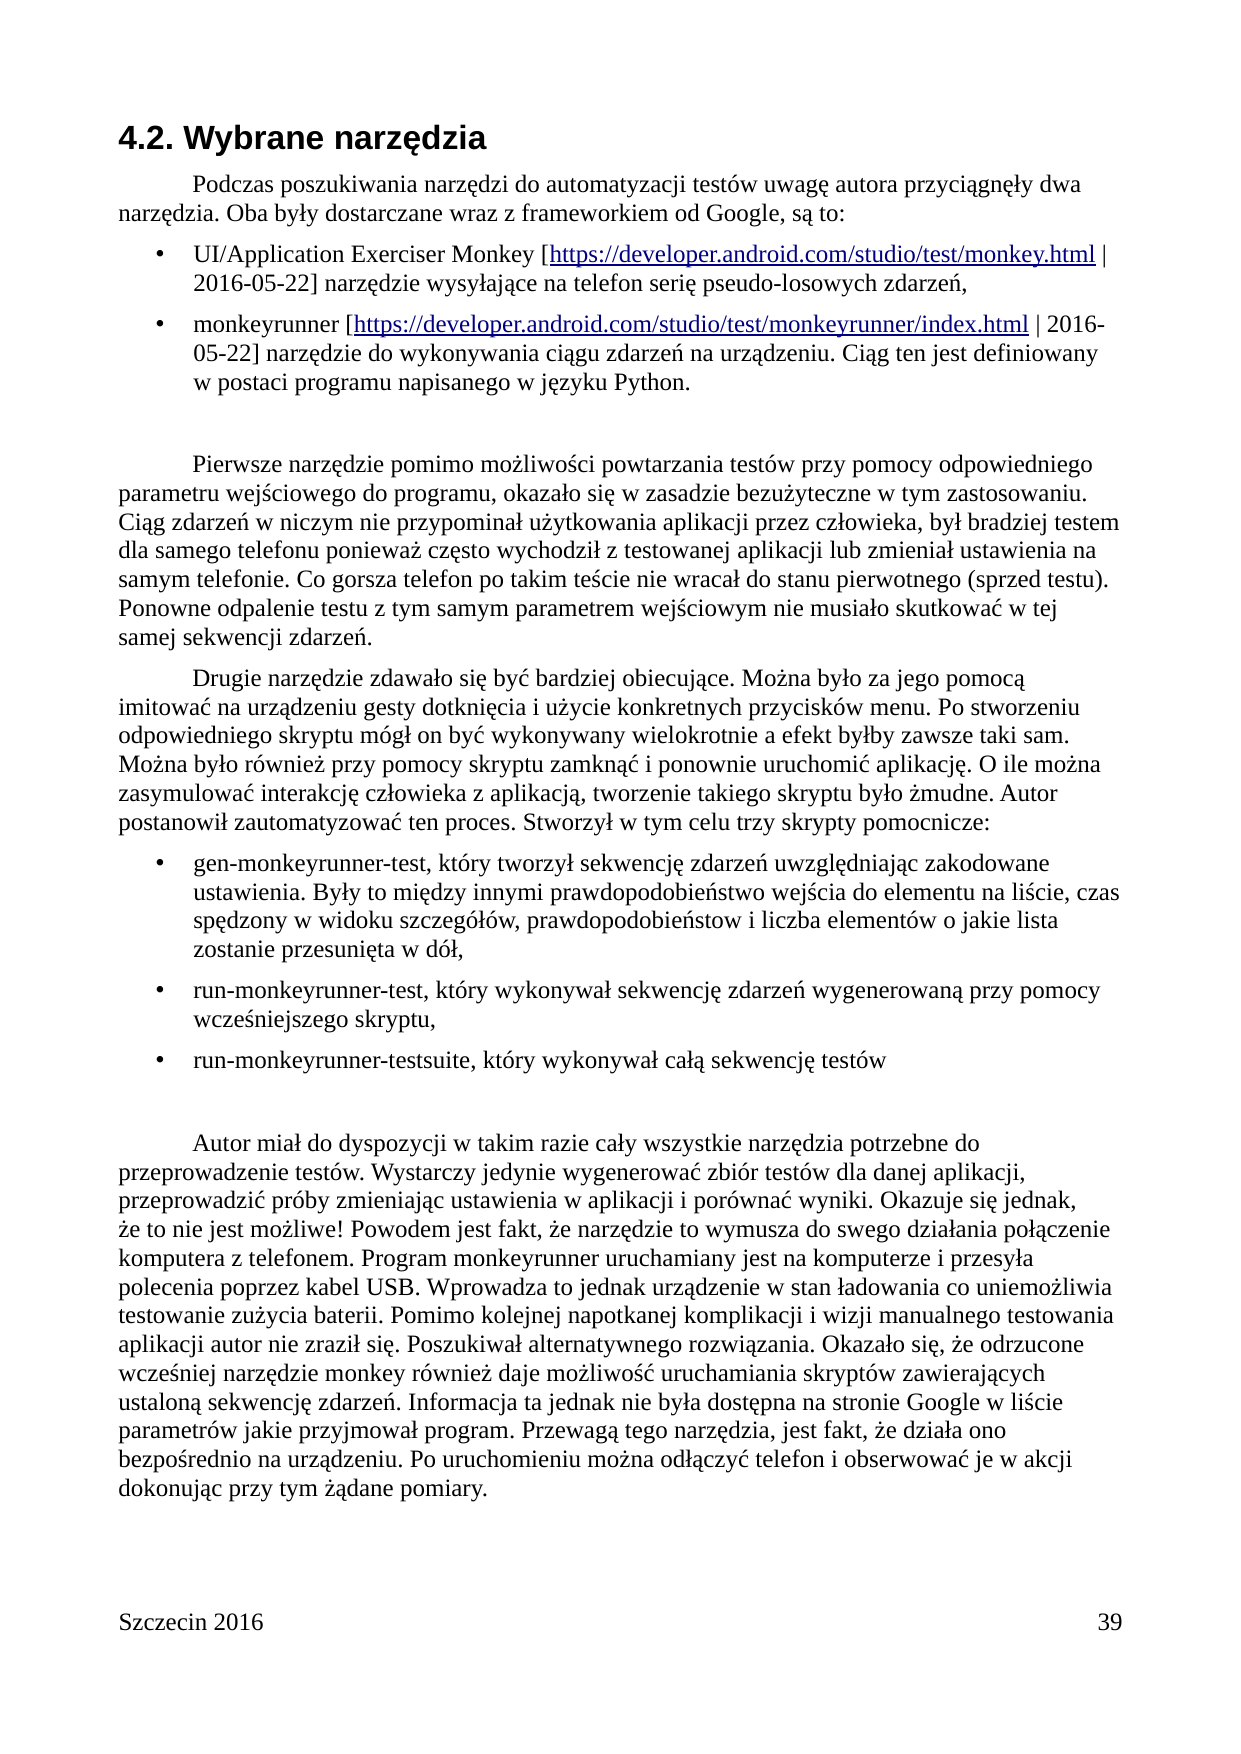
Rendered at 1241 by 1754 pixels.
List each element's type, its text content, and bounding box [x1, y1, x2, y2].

list run-monkeyrunner-test, który wykonywał sekwencję zdarzeń wygenerowaną przy pomocy wcześniejszego skryptu, [156, 976, 1122, 1033]
subtitle 4.2. Wybrane narzędzia [118, 118, 1122, 157]
list UI/Application Exerciser Monkey [https://developer.android.com/studio/test/monkey.html | 2016-05-22] narzędzie wysyłające na telefon serię pseudo-losowych zdarzeń, [156, 239, 1122, 297]
list gen-monkeyrunner-test, który tworzył sekwencję zdarzeń uwzględniając zakodowane ustawienia. Były to między innymi prawdopodobieństwo wejścia do elementu na liście, czas spędzony w widoku szczegółów, prawdopodobieństow i liczba elementów o jakie lista zostanie przesunięta w dół, [156, 848, 1122, 963]
text Pierwsze narzędzie pomimo możliwości powtarzania testów przy pomocy odpowiedniego parametru wejściowego do programu, okazało się w zasadzie bezużyteczne w tym zastosowaniu. Ciąg zdarzeń w niczym nie przypominał użytkowania aplikacji przez człowieka, był bradziej testem dla samego telefonu ponieważ często wychodził z testowanej aplikacji lub zmieniał ustawienia na samym telefonie. Co gorsza telefon po takim teście nie wracał do stanu pierwotnego (sprzed testu). Ponowne odpalenie testu z tym samym parametrem wejściowym nie musiało skutkować w tej samej sekwencji zdarzeń. [118, 449, 1122, 651]
text Autor miał do dyspozycji w takim razie cały wszystkie narzędzia potrzebne do przeprowadzenie testów. Wystarczy jedynie wygenerować zbiór testów dla danej aplikacji, przeprowadzić próby zmieniając ustawienia w aplikacji i porównać wyniki. Okazuje się jednak, że to nie jest możliwe! Powodem jest fakt, że narzędzie to wymusza do swego działania połączenie komputera z telefonem. Program monkeyrunner uruchamiany jest na komputerze i przesyła polecenia poprzez kabel USB. Wprowadza to jednak urządzenie w stan ładowania co uniemożliwia testowanie zużycia baterii. Pomimo kolejnej napotkanej komplikacji i wizji manualnego testowania aplikacji autor nie zraził się. Poszukiwał alternatywnego rozwiązania. Okazało się, że odrzucone wcześniej narzędzie monkey również daje możliwość uruchamiania skryptów zawierających ustaloną sekwencję zdarzeń. Informacja ta jednak nie była dostępna na stronie Google w liście parametrów jakie przyjmował program. Przewagą tego narzędzia, jest fakt, że działa ono bezpośrednio na urządzeniu. Po uruchomieniu można odłączyć telefon i obserwować je w akcji dokonując przy tym żądane pomiary. [118, 1128, 1122, 1502]
list monkeyrunner [https://developer.android.com/studio/test/monkeyrunner/index.html | 2016-05-22] narzędzie do wykonywania ciągu zdarzeń na urządzeniu. Ciąg ten jest definiowany w postaci programu napisanego w języku Python. [156, 309, 1122, 396]
list run-monkeyrunner-testsuite, który wykonywał całą sekwencję testów [156, 1046, 1122, 1074]
text Podczas poszukiwania narzędzi do automatyzacji testów uwagę autora przyciągnęły dwa narzędzia. Oba były dostarczane wraz z frameworkiem od Google, są to: [118, 169, 1122, 227]
text Drugie narzędzie zdawało się być bardziej obiecujące. Można było za jego pomocą imitować na urządzeniu gesty dotknięcia i użycie konkretnych przycisków menu. Po stworzeniu odpowiedniego skryptu mógł on być wykonywany wielokrotnie a efekt byłby zawsze taki sam. Można było również przy pomocy skryptu zamknąć i ponownie uruchomić aplikację. O ile można zasymulować interakcję człowieka z aplikacją, tworzenie takiego skryptu było żmudne. Autor postanowił zautomatyzować ten proces. Stworzył w tym celu trzy skrypty pomocnicze: [118, 663, 1122, 836]
